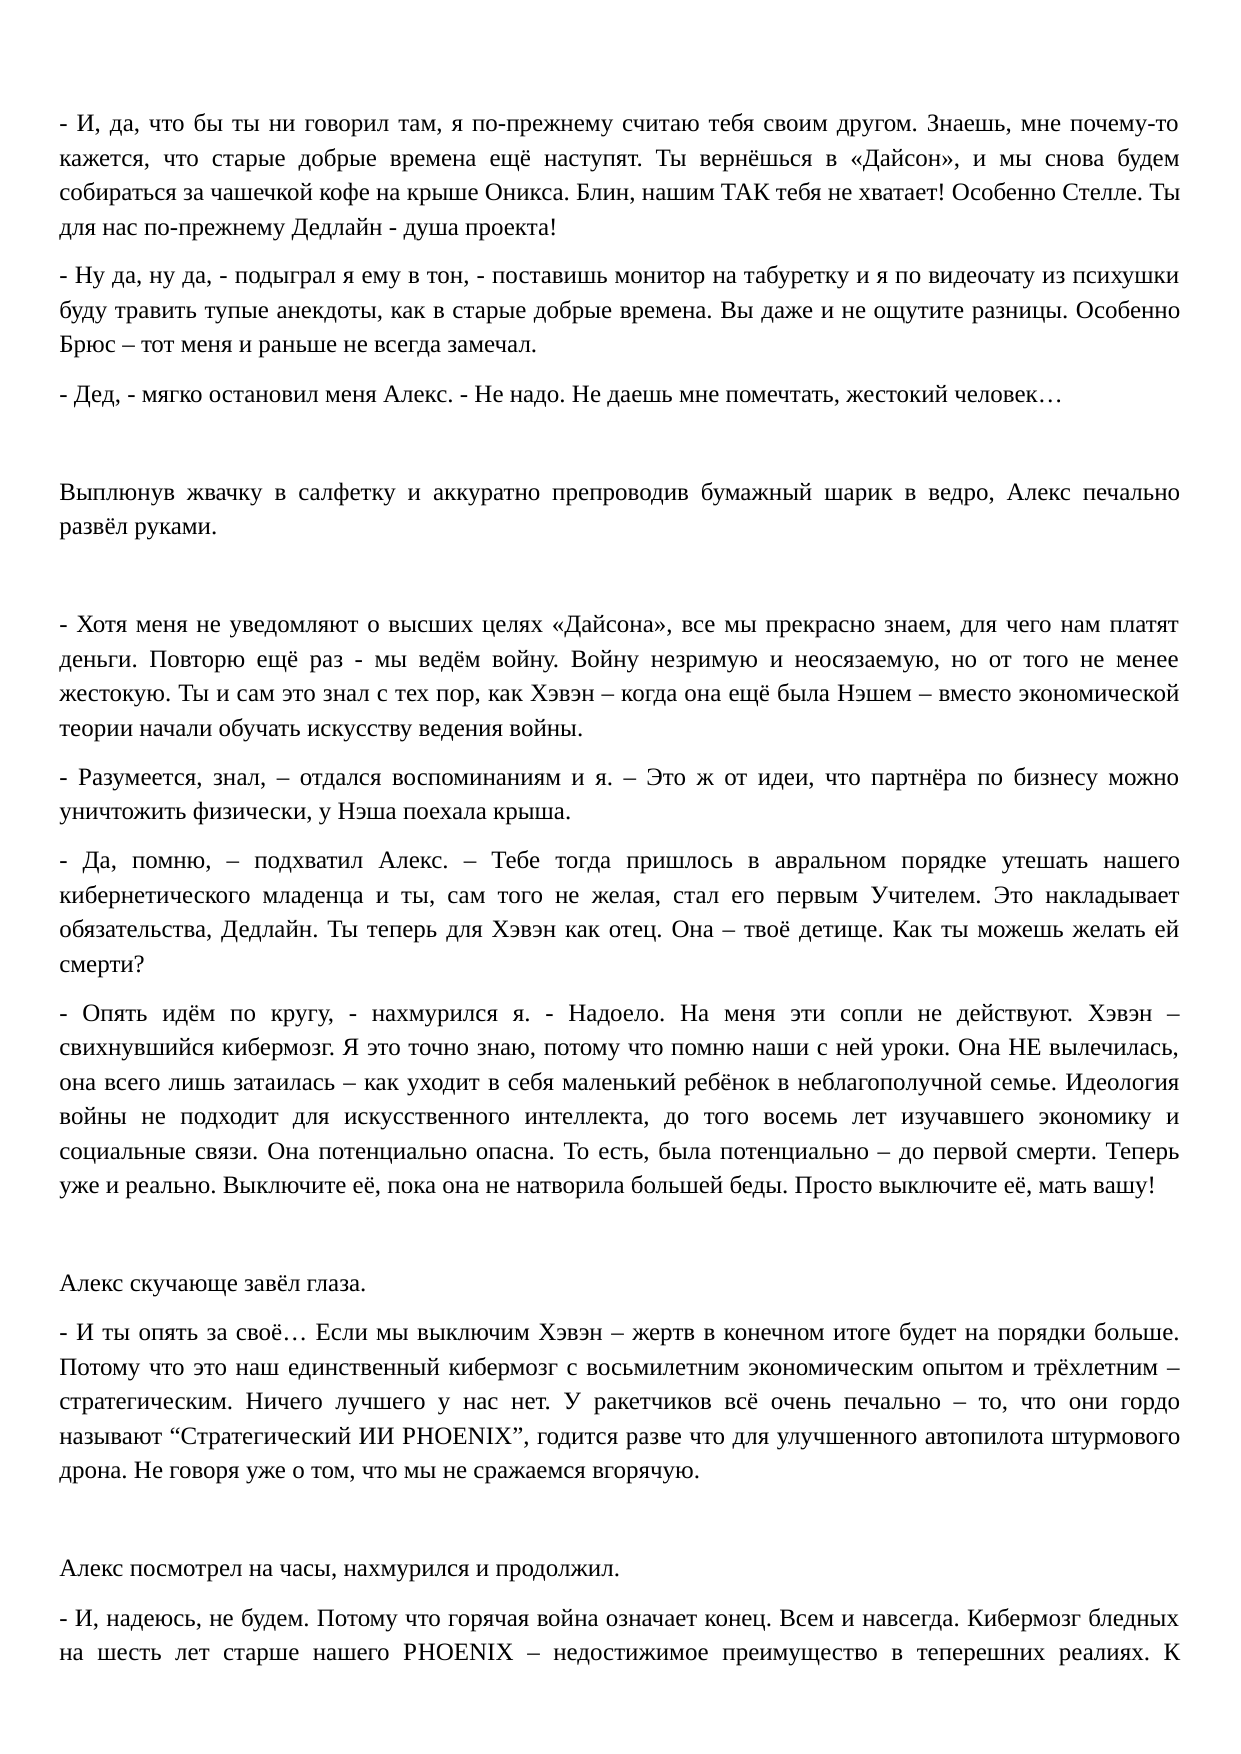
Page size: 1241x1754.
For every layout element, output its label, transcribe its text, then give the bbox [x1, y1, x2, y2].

text - И, да, что бы ты ни говорил там, я по-прежнему считаю тебя своим другом. Знаешь, мне почему-то кажется, что старые добрые времена ещё наступят. Ты вернёшься в «Дайсон», и мы снова будем собираться за чашечкой кофе на крыше Оникса. Блин, нашим ТАК тебя не хватает! Особенно Стелле. Ты для нас по-прежнему Дедлайн - душа проекта! [59, 108, 1181, 240]
text Алекс скучающе завёл глаза. [59, 1268, 1181, 1297]
text Выплюнув жвачку в салфетку и аккуратно препроводив бумажный шарик в ведро, Алекс печально развёл руками. [59, 477, 1181, 540]
text - Дед, - мягко остановил меня Алекс. - Не надо. Не даешь мне помечтать, жестокий человек… [59, 379, 1181, 407]
text - Ну да, ну да, - подыграл я ему в тон, - поставишь монитор на табуретку и я по видеочату из психушки буду травить тупые анекдоты, как в старые добрые времена. Вы даже и не ощутите разницы. Особенно Брюс – тот меня и раньше не всегда замечал. [59, 261, 1181, 358]
text - И ты опять за своё… Если мы выключим Хэвэн – жертв в конечном итоге будет на порядки больше. Потому что это наш единственный кибермозг с восьмилетним экономическим опытом и трёхлетним – стратегическим. Ничего лучшего у нас нет. У ракетчиков всё очень печально – то, что они гордо называют “Стратегический ИИ PHOENIX”, годится разве что для улучшенного автопилота штурмового дрона. Не говоря уже о том, что мы не сражаемся вгорячую. [59, 1317, 1181, 1484]
text - Да, помню, – подхватил Алекс. – Тебе тогда пришлось в авральном порядке утешать нашего кибернетического младенца и ты, сам того не желая, стал его первым Учителем. Это накладывает обязательства, Дедлайн. Ты теперь для Хэвэн как отец. Она – твоё детище. Как ты можешь желать ей смерти? [59, 845, 1181, 978]
text Алекс посмотрел на часы, нахмурился и продолжил. [59, 1553, 1181, 1582]
text - Разумеется, знал, – отдался воспоминаниям и я. – Это ж от идеи, что партнёра по бизнесу можно уничтожить физически, у Нэша поехала крыша. [59, 762, 1181, 825]
text - Опять идём по кругу, - нахмурился я. - Надоело. На меня эти сопли не действуют. Хэвэн – свихнувшийся кибермозг. Я это точно знаю, потому что помню наши с ней уроки. Она НЕ вылечилась, она всего лишь затаилась – как уходит в себя маленький ребёнок в неблагополучной семье. Идеология войны не подходит для искусственного интеллекта, до того восемь лет изучавшего экономику и социальные связи. Она потенциально опасна. То есть, была потенциально – до первой смерти. Теперь уже и реально. Выключите её, пока она не натворила большей беды. Просто выключите её, мать вашу! [59, 998, 1181, 1199]
text - Хотя меня не уведомляют о высших целях «Дайсона», все мы прекрасно знаем, для чего нам платят деньги. Повторю ещё раз - мы ведём войну. Войну незримую и неосязаемую, но от того не менее жестокую. Ты и сам это знал с тех пор, как Хэвэн – когда она ещё была Нэшем – вместо экономической теории начали обучать искусству ведения войны. [59, 609, 1181, 742]
text - И, надеюсь, не будем. Потому что горячая война означает конец. Всем и навсегда. Кибермозг бледных на шесть лет старше нашего PHOENIX – недостижимое преимущество в теперешних реалиях. К [59, 1603, 1181, 1666]
